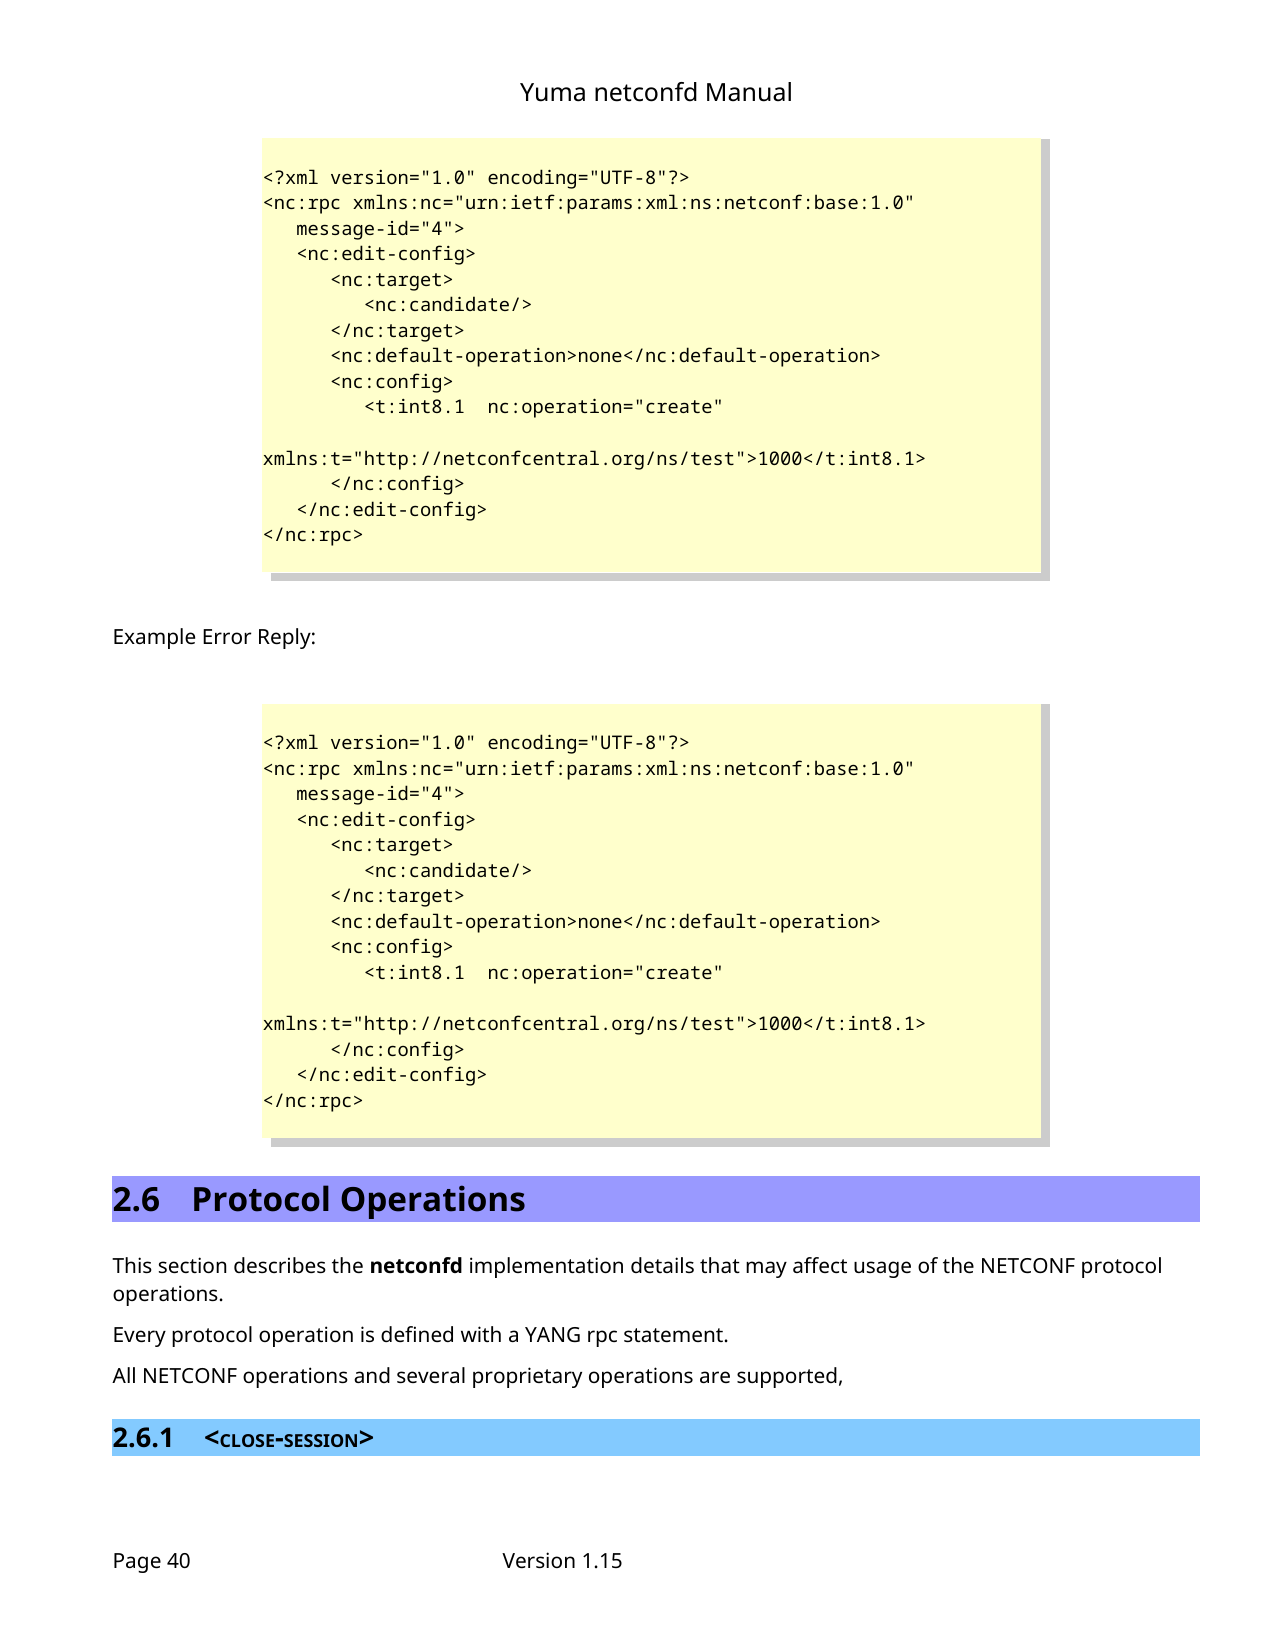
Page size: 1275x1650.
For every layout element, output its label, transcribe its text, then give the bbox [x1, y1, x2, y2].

text <?xml version="1.0" encoding="UTF-8"?> [262, 164, 1041, 189]
text </nc:edit-config> [262, 1061, 1041, 1087]
text </nc:edit-config> [262, 496, 1041, 521]
text <t:int8.1 nc:operation="create" [262, 394, 1041, 419]
text xmlns:t="http://netconfcentral.org/ns/test">1000</t:int8.1> [262, 985, 1041, 1036]
subtitle Protocol Operations [112, 1176, 1200, 1222]
text <nc:rpc xmlns:nc="urn:ietf:params:xml:ns:netconf:base:1.0" [262, 755, 1041, 781]
text xmlns:t="http://netconfcentral.org/ns/test">1000</t:int8.1> [262, 419, 1041, 470]
text <nc:default-operation>none</nc:default-operation> [262, 908, 1041, 934]
text <nc:config> [262, 368, 1041, 394]
text <?xml version="1.0" encoding="UTF-8"?> [262, 730, 1041, 755]
text This section describes the netconfd implementation details that may affect usage of the NETCONF protocol operations. [112, 1251, 1200, 1308]
text Every protocol operation is defined with a YANG rpc statement. [112, 1320, 1200, 1348]
text </nc:target> [262, 883, 1041, 908]
text </nc:config> [262, 1036, 1041, 1061]
text <nc:config> [262, 934, 1041, 959]
text <nc:edit-config> [262, 241, 1041, 266]
text message-id="4"> [262, 781, 1041, 806]
text </nc:rpc> [262, 521, 1041, 547]
text All NETCONF operations and several proprietary operations are supported, [112, 1361, 1200, 1389]
text Example Error Reply: [112, 622, 1200, 651]
text <nc:edit-config> [262, 806, 1041, 832]
text <nc:candidate/> [262, 857, 1041, 883]
text <nc:target> [262, 266, 1041, 292]
subtitle <close-session> [112, 1419, 1200, 1456]
text </nc:target> [262, 317, 1041, 343]
text <nc:target> [262, 832, 1041, 857]
text message-id="4"> [262, 215, 1041, 241]
text <nc:candidate/> [262, 292, 1041, 317]
text <t:int8.1 nc:operation="create" [262, 959, 1041, 985]
text <nc:rpc xmlns:nc="urn:ietf:params:xml:ns:netconf:base:1.0" [262, 189, 1041, 215]
text </nc:config> [262, 470, 1041, 496]
text <nc:default-operation>none</nc:default-operation> [262, 343, 1041, 368]
text </nc:rpc> [262, 1087, 1041, 1112]
